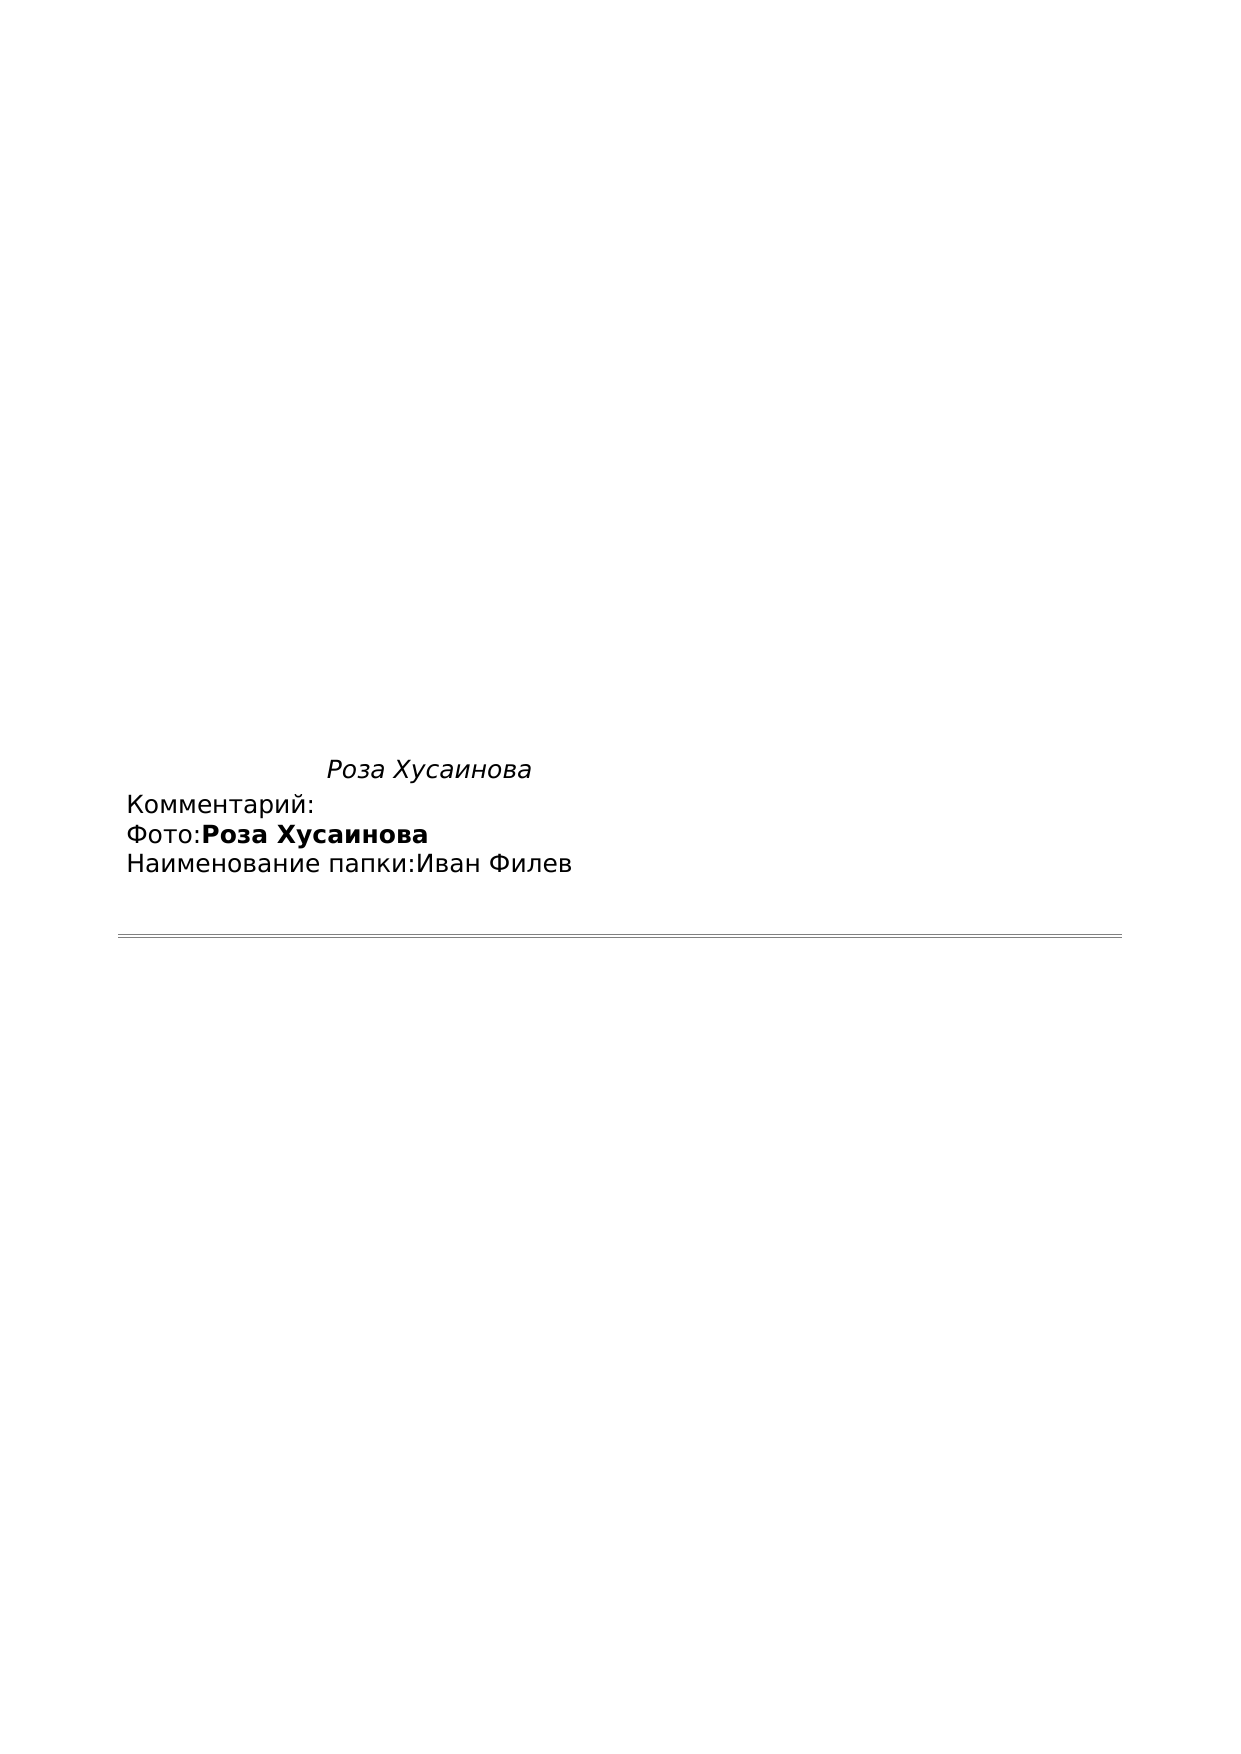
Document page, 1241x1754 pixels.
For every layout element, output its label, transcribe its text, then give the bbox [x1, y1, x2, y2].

text Роза Хусаинова [118, 131, 743, 785]
text Комментарий: Фото:Роза Хусаинова Наименование папки:Иван Филев [118, 118, 1122, 907]
